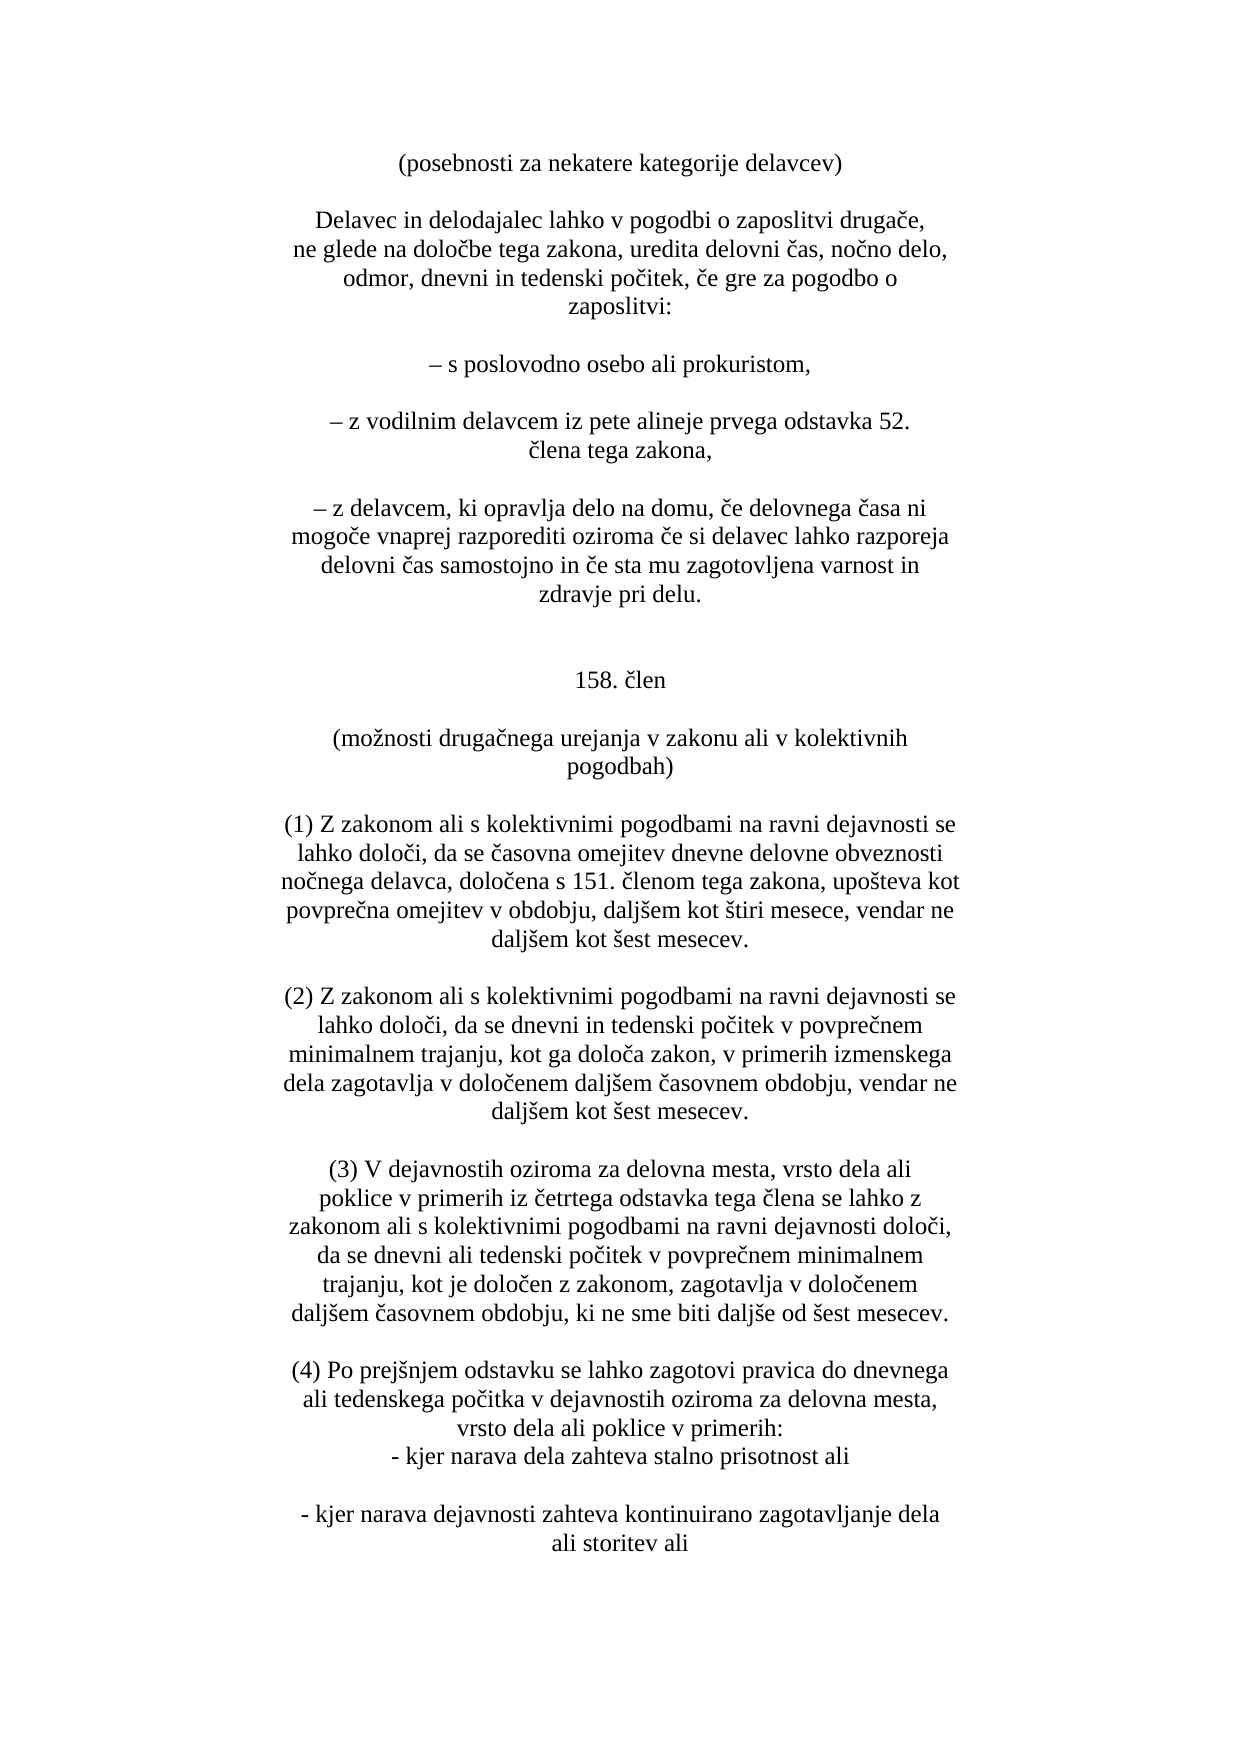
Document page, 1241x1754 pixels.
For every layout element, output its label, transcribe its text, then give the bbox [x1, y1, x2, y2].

table_header (posebnosti za nekatere kategorije delavcev) Delavec in delodajalec lahko v pogodbi o zaposlitvi drugače, ne glede na določbe tega zakona, uredita delovni čas, nočno delo, odmor, dnevni in tedenski počitek, če gre za pogodbo o zaposlitvi: – s poslovodno osebo ali prokuristom, – z vodilnim delavcem iz pete alineje prvega odstavka 52. člena tega zakona, – z delavcem, ki opravlja delo na domu, če delovnega časa ni mogoče vnaprej razporediti oziroma če si delavec lahko razporeja delovni čas samostojno in če sta mu zagotovljena varnost in zdravje pri delu. 158. člen (možnosti drugačnega urejanja v zakonu ali v kolektivnih pogodbah) (1) Z zakonom ali s kolektivnimi pogodbami na ravni dejavnosti se lahko določi, da se časovna omejitev dnevne delovne obveznosti nočnega delavca, določena s 151. členom tega zakona, upošteva kot povprečna omejitev v obdobju, daljšem kot štiri mesece, vendar ne daljšem kot šest mesecev. (2) Z zakonom ali s kolektivnimi pogodbami na ravni dejavnosti se lahko določi, da se dnevni in tedenski počitek v povprečnem minimalnem trajanju, kot ga določa zakon, v primerih izmenskega dela zagotavlja v določenem daljšem časovnem obdobju, vendar ne daljšem kot šest mesecev. (3) V dejavnostih oziroma za delovna mesta, vrsto dela ali poklice v primerih iz četrtega odstavka tega člena se lahko z zakonom ali s kolektivnimi pogodbami na ravni dejavnosti določi, da se dnevni ali tedenski počitek v povprečnem minimalnem trajanju, kot je določen z zakonom, zagotavlja v določenem daljšem časovnem obdobju, ki ne sme biti daljše od šest mesecev. (4) Po prejšnjem odstavku se lahko zagotovi pravica do dnevnega ali tedenskega počitka v dejavnostih oziroma za delovna mesta, vrsto dela ali poklice v primerih: [138, 148, 1102, 1441]
table_header - kjer narava dela zahteva stalno prisotnost ali - kjer narava dejavnosti zahteva kontinuirano zagotavljanje dela ali storitev ali [138, 1441, 1102, 1585]
